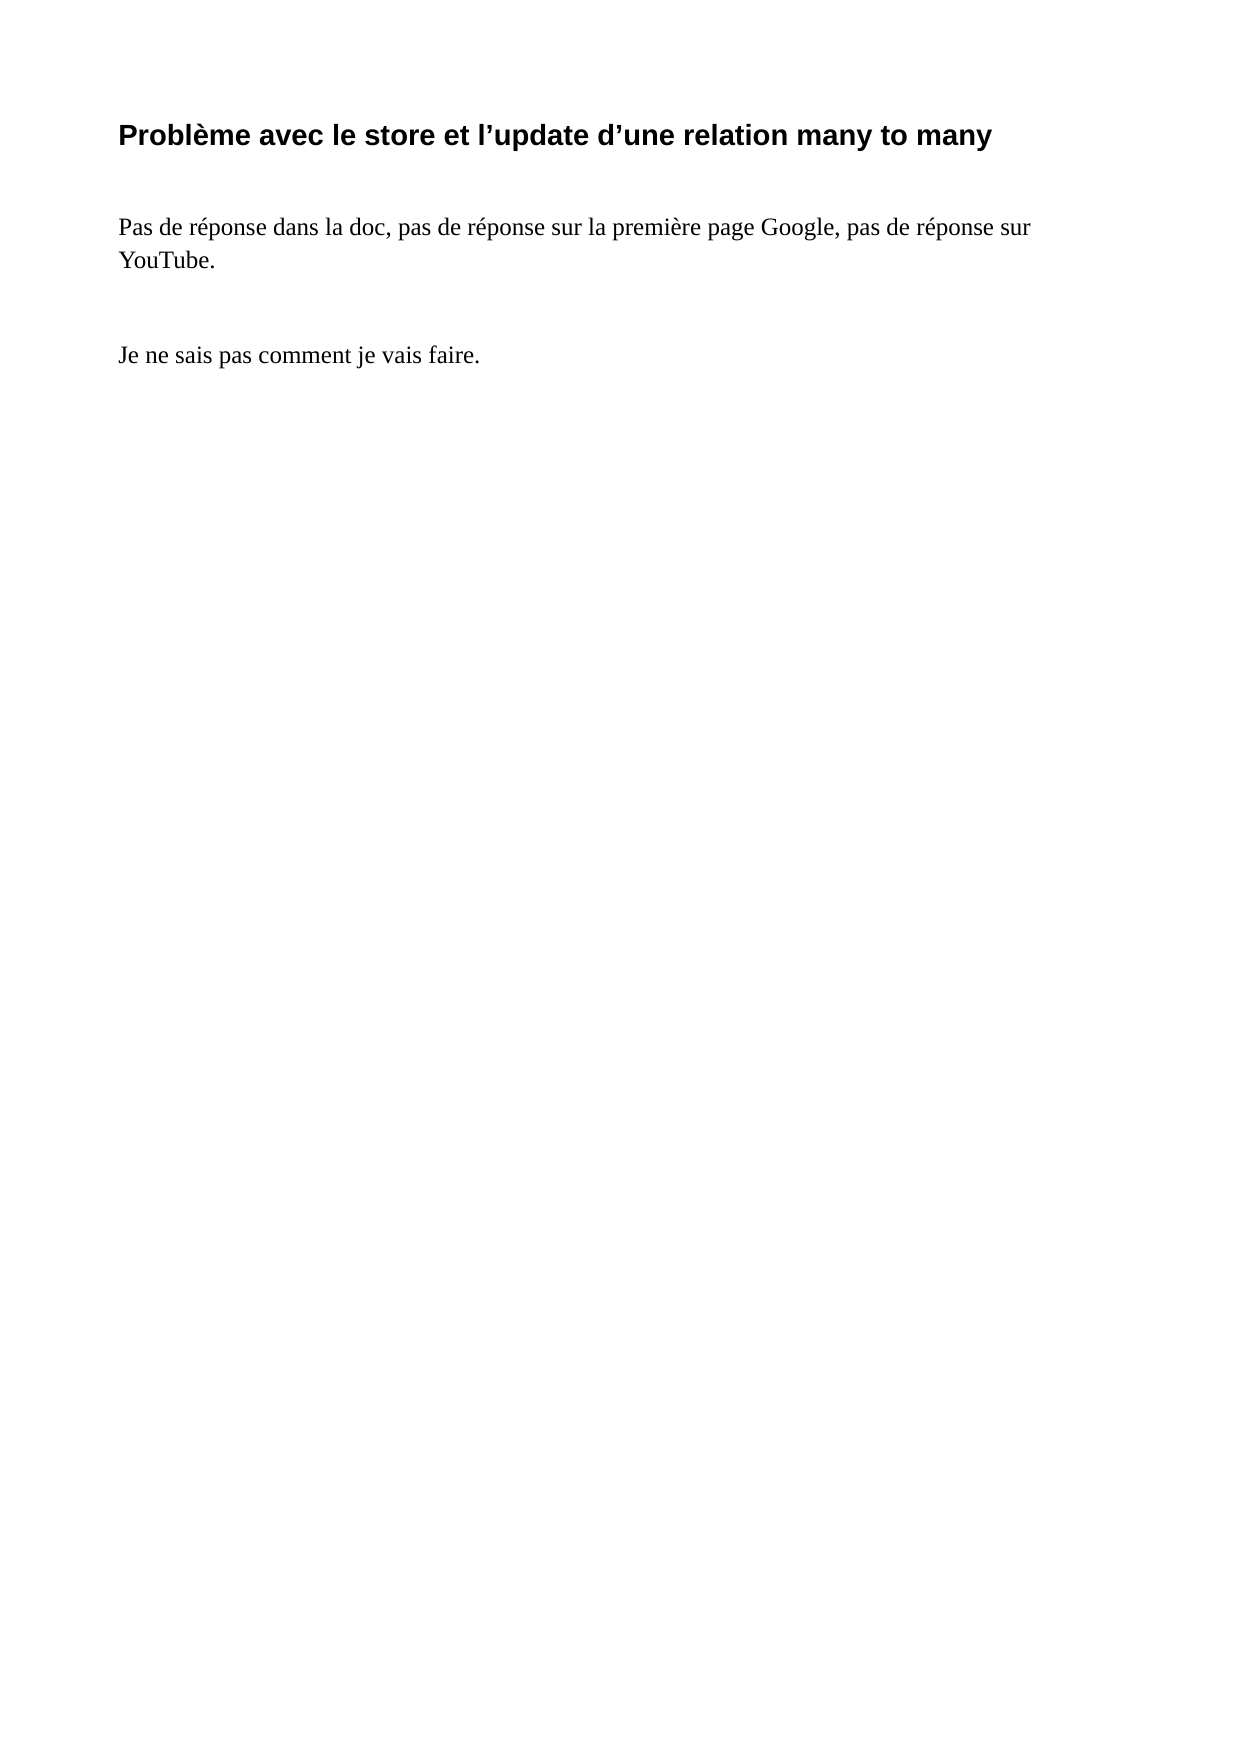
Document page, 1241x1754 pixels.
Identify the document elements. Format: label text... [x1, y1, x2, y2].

subtitle Problème avec le store et l’update d’une relation many to many [118, 118, 1122, 152]
text Je ne sais pas comment je vais faire. [118, 340, 1122, 369]
text Pas de réponse dans la doc, pas de réponse sur la première page Google, pas de réponse sur YouTube. [118, 212, 1122, 273]
